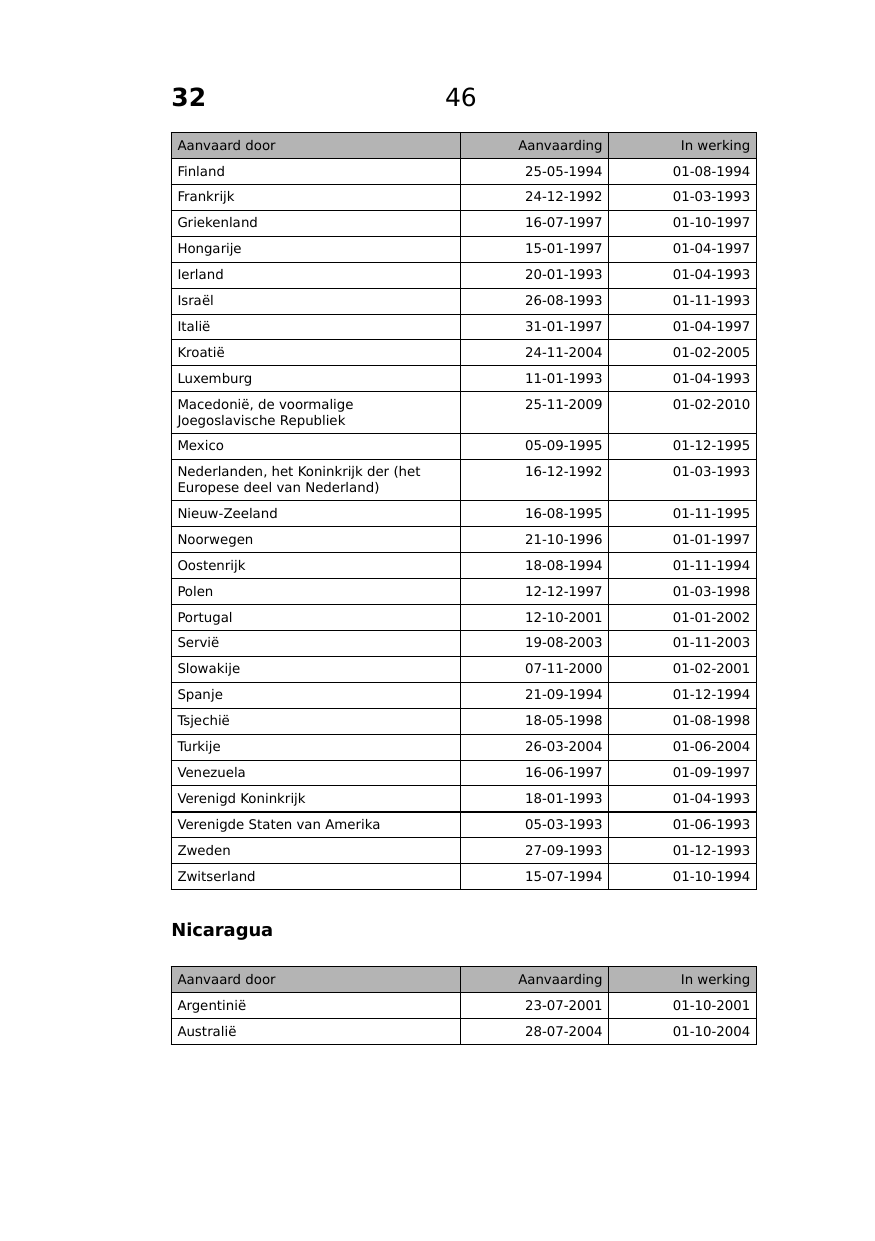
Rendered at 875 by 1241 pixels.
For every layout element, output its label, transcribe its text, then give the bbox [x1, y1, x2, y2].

table_cell Servië [172, 631, 460, 656]
table_cell Tsjechië [172, 709, 460, 733]
subtitle Nicaragua [171, 920, 756, 941]
table_cell 27-09-1993 [461, 838, 608, 863]
table_cell Zweden [172, 838, 460, 863]
table_cell 18-01-1993 [461, 786, 608, 811]
table_cell Venezuela [172, 761, 460, 785]
table_cell 26-03-2004 [461, 735, 608, 759]
table_cell 01-06-2004 [609, 735, 756, 759]
table_cell Nederlanden, het Koninkrijk der (het Europese deel van Nederland) [172, 460, 460, 500]
table_cell 31-01-1997 [461, 315, 608, 339]
table_cell 01-02-2001 [609, 657, 756, 682]
table_cell 01-11-1993 [609, 289, 756, 313]
table_cell Finland [172, 159, 460, 184]
table_cell 21-09-1994 [461, 683, 608, 708]
table_cell 01-08-1994 [609, 159, 756, 184]
table_header Aanvaarding [461, 967, 608, 992]
table_cell Portugal [172, 605, 460, 630]
table_cell 01-04-1997 [609, 315, 756, 339]
table_cell 01-06-1993 [609, 813, 756, 837]
table_cell 01-01-2002 [609, 605, 756, 630]
table_cell Ierland [172, 263, 460, 287]
table_cell Polen [172, 579, 460, 604]
table_cell 01-09-1997 [609, 761, 756, 785]
table_header Aanvaard door [172, 967, 460, 992]
table_cell Luxemburg [172, 366, 460, 391]
table_cell Slowakije [172, 657, 460, 682]
table_cell 01-04-1993 [609, 366, 756, 391]
table_cell Macedonië, de voormalige Joegoslavische Republiek [172, 392, 460, 433]
table_cell 20-01-1993 [461, 263, 608, 287]
table_cell Griekenland [172, 211, 460, 236]
table_cell 28-07-2004 [461, 1019, 608, 1044]
table_cell Hongarije [172, 237, 460, 262]
table_cell 16-08-1995 [461, 501, 608, 526]
table_cell 01-12-1993 [609, 838, 756, 863]
table_cell 01-03-1993 [609, 460, 756, 500]
table_cell 15-01-1997 [461, 237, 608, 262]
table_cell Verenigd Koninkrijk [172, 786, 460, 811]
table_cell 16-07-1997 [461, 211, 608, 236]
table_cell Argentinië [172, 993, 460, 1018]
table_header In werking [609, 967, 756, 992]
table_cell 01-12-1995 [609, 434, 756, 459]
table_cell 01-01-1997 [609, 527, 756, 552]
table_cell Israël [172, 289, 460, 313]
table_cell 25-05-1994 [461, 159, 608, 184]
table_cell 23-07-2001 [461, 993, 608, 1018]
table_cell 12-10-2001 [461, 605, 608, 630]
table_cell 01-10-2001 [609, 993, 756, 1018]
table_cell 01-03-1998 [609, 579, 756, 604]
table_cell 18-08-1994 [461, 553, 608, 578]
table_cell 01-10-1997 [609, 211, 756, 236]
table_cell 15-07-1994 [461, 864, 608, 889]
table_cell 01-12-1994 [609, 683, 756, 708]
table_cell Verenigde Staten van Amerika [172, 813, 460, 837]
table_cell Kroatië [172, 340, 460, 365]
table_cell 01-02-2010 [609, 392, 756, 433]
table_cell Italië [172, 315, 460, 339]
table_cell Nieuw-Zeeland [172, 501, 460, 526]
table_header Aanvaard door [172, 133, 460, 158]
table_cell 21-10-1996 [461, 527, 608, 552]
table_cell 01-04-1993 [609, 786, 756, 811]
table_cell 01-10-2004 [609, 1019, 756, 1044]
table_cell 01-04-1997 [609, 237, 756, 262]
table_cell 01-10-1994 [609, 864, 756, 889]
table_cell 01-11-1994 [609, 553, 756, 578]
table_cell 16-12-1992 [461, 460, 608, 500]
table_cell 01-11-2003 [609, 631, 756, 656]
table_cell 25-11-2009 [461, 392, 608, 433]
table_cell 07-11-2000 [461, 657, 608, 682]
table_cell Frankrijk [172, 185, 460, 210]
table_cell 05-09-1995 [461, 434, 608, 459]
table_cell 24-11-2004 [461, 340, 608, 365]
table_cell 12-12-1997 [461, 579, 608, 604]
table_cell 26-08-1993 [461, 289, 608, 313]
table_cell Mexico [172, 434, 460, 459]
table_header In werking [609, 133, 756, 158]
table_cell Zwitserland [172, 864, 460, 889]
table_header Aanvaarding [461, 133, 608, 158]
table_cell 05-03-1993 [461, 813, 608, 837]
table_cell Noorwegen [172, 527, 460, 552]
table_cell 18-05-1998 [461, 709, 608, 733]
table_cell 24-12-1992 [461, 185, 608, 210]
table_cell Spanje [172, 683, 460, 708]
table_cell 19-08-2003 [461, 631, 608, 656]
table_cell Turkije [172, 735, 460, 759]
table_cell 16-06-1997 [461, 761, 608, 785]
table_cell 01-02-2005 [609, 340, 756, 365]
table_cell 01-11-1995 [609, 501, 756, 526]
table_cell 01-08-1998 [609, 709, 756, 733]
table_cell 01-03-1993 [609, 185, 756, 210]
table_cell 11-01-1993 [461, 366, 608, 391]
table_cell 01-04-1993 [609, 263, 756, 287]
table_cell Oostenrijk [172, 553, 460, 578]
table_cell Australië [172, 1019, 460, 1044]
